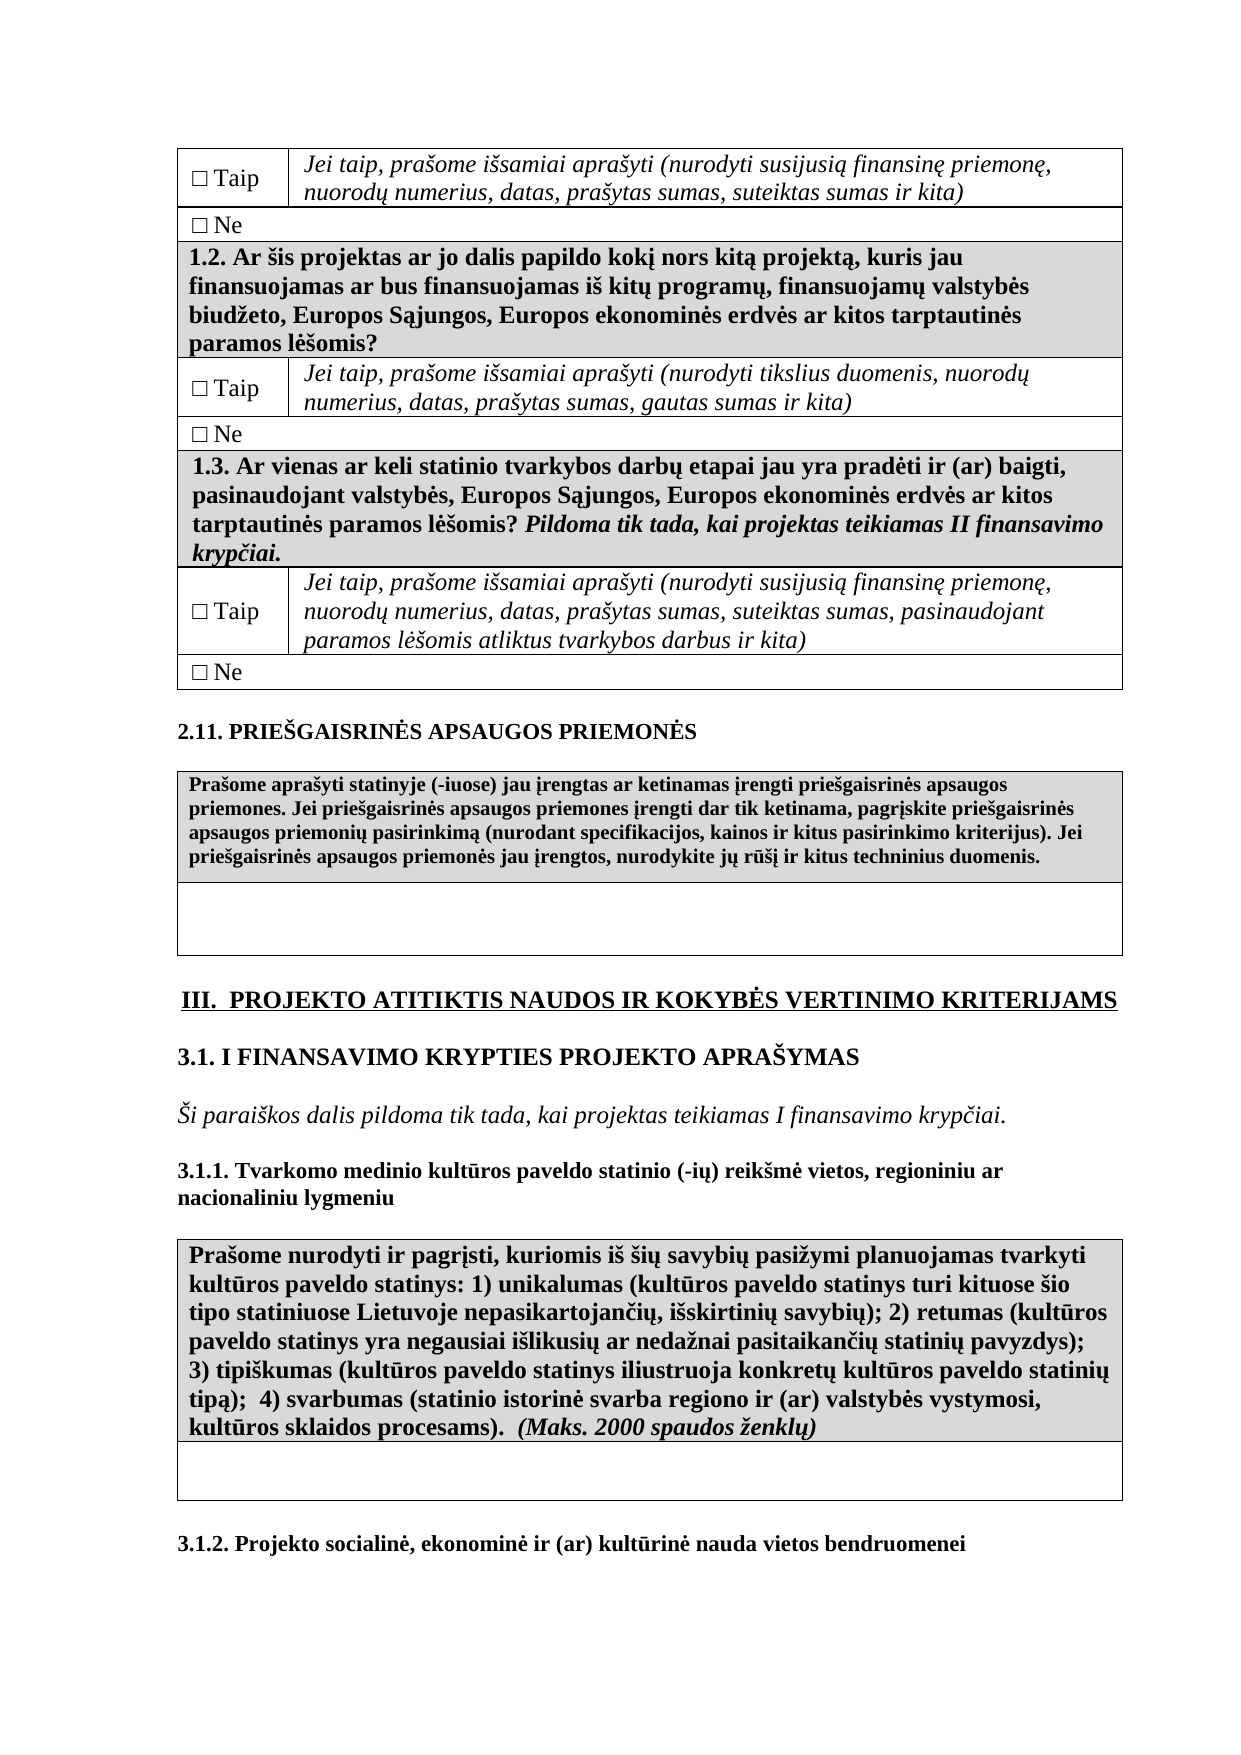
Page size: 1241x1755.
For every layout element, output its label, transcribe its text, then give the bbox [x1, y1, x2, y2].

table_cell Jei taip, prašome išsamiai aprašyti (nurodyti susijusią finansinę priemonę, nuorodų numerius, datas, prašytas sumas, suteiktas sumas ir kita) [289, 149, 1122, 206]
table_cell □[] Taip [178, 358, 288, 416]
table_header Prašome nurodyti ir pagrįsti, kuriomis iš šių savybių pasižymi planuojamas tvarkyti kultūros paveldo statinys: 1) unikalumas (kultūros paveldo statinys turi kituose šio tipo statiniuose Lietuvoje nepasikartojančių, išskirtinių savybių); 2) retumas (kultūros paveldo statinys yra negausiai išlikusių ar nedažnai pasitaikančių statinių pavyzdys); 3) tipiškumas (kultūros paveldo statinys iliustruoja konkretų kultūros paveldo statinių tipą); 4) svarbumas (statinio istorinė svarba regiono ir (ar) valstybės vystymosi, kultūros sklaidos procesams). (Maks. 2000 spaudos ženklų) [178, 1240, 1122, 1441]
text 3.1. I FINANSAVIMO KRYPTIES PROJEKTO APRAŠYMAS [177, 1042, 1122, 1071]
table_cell □[] Ne [178, 655, 289, 688]
text 3.1.2. Projekto socialinė, ekonominė ir (ar) kultūrinė nauda vietos bendruomenei [177, 1529, 1122, 1556]
text 3.1.1. Tvarkomo medinio kultūros paveldo statinio (-ių) reikšmė vietos, regioniniu ar nacionaliniu lygmeniu [177, 1157, 1122, 1210]
table_cell 1.3. Ar vienas ar keli statinio tvarkybos darbų etapai jau yra pradėti ir (ar) baigti, pasinaudojant valstybės, Europos Sąjungos, Europos ekonominės erdvės ar kitos tarptautinės paramos lėšomis? Pildoma tik tada, kai projektas teikiamas II finansavimo krypčiai. [178, 451, 1122, 566]
text III. PROJEKTO ATITIKTIS NAUDOS IR KOKYBĖS VERTINIMO KRITERIJAMS [177, 985, 1122, 1014]
table_cell □[] Ne [178, 208, 289, 241]
table_cell 1.2. Ar šis projektas ar jo dalis papildo kokį nors kitą projektą, kuris jau finansuojamas ar bus finansuojamas iš kitų programų, finansuojamų valstybės biudžeto, Europos Sąjungos, Europos ekonominės erdvės ar kitos tarptautinės paramos lėšomis? [178, 242, 1122, 357]
table_cell [289, 208, 1122, 241]
table_cell Jei taip, prašome išsamiai aprašyti (nurodyti tikslius duomenis, nuorodų numerius, datas, prašytas sumas, gautas sumas ir kita) [289, 358, 1122, 416]
table_cell □[] Taip [178, 568, 288, 654]
table_header Prašome aprašyti statinyje (-iuose) jau įrengtas ar ketinamas įrengti priešgaisrinės apsaugos priemones. Jei priešgaisrinės apsaugos priemones įrengti dar tik ketinama, pagrįskite priešgaisrinės apsaugos priemonių pasirinkimą (nurodant specifikacijos, kainos ir kitus pasirinkimo kriterijus). Jei priešgaisrinės apsaugos priemonės jau įrengtos, nurodykite jų rūšį ir kitus techninius duomenis. [178, 772, 1122, 882]
text Ši paraiškos dalis pildoma tik tada, kai projektas teikiamas I finansavimo krypčiai. [177, 1100, 1122, 1129]
table_cell [289, 417, 1122, 450]
text 2.11. PRIEŠGAISRINĖS APSAUGOS PRIEMONĖS [177, 718, 1122, 744]
table_cell Jei taip, prašome išsamiai aprašyti (nurodyti susijusią finansinę priemonę, nuorodų numerius, datas, prašytas sumas, suteiktas sumas, pasinaudojant paramos lėšomis atliktus tvarkybos darbus ir kita) [289, 568, 1122, 654]
table_cell □[] Taip [178, 149, 288, 206]
table_cell [178, 883, 1122, 955]
table_cell [178, 1442, 1122, 1500]
table_cell □[] Ne [178, 417, 289, 450]
table_cell [289, 655, 1122, 688]
